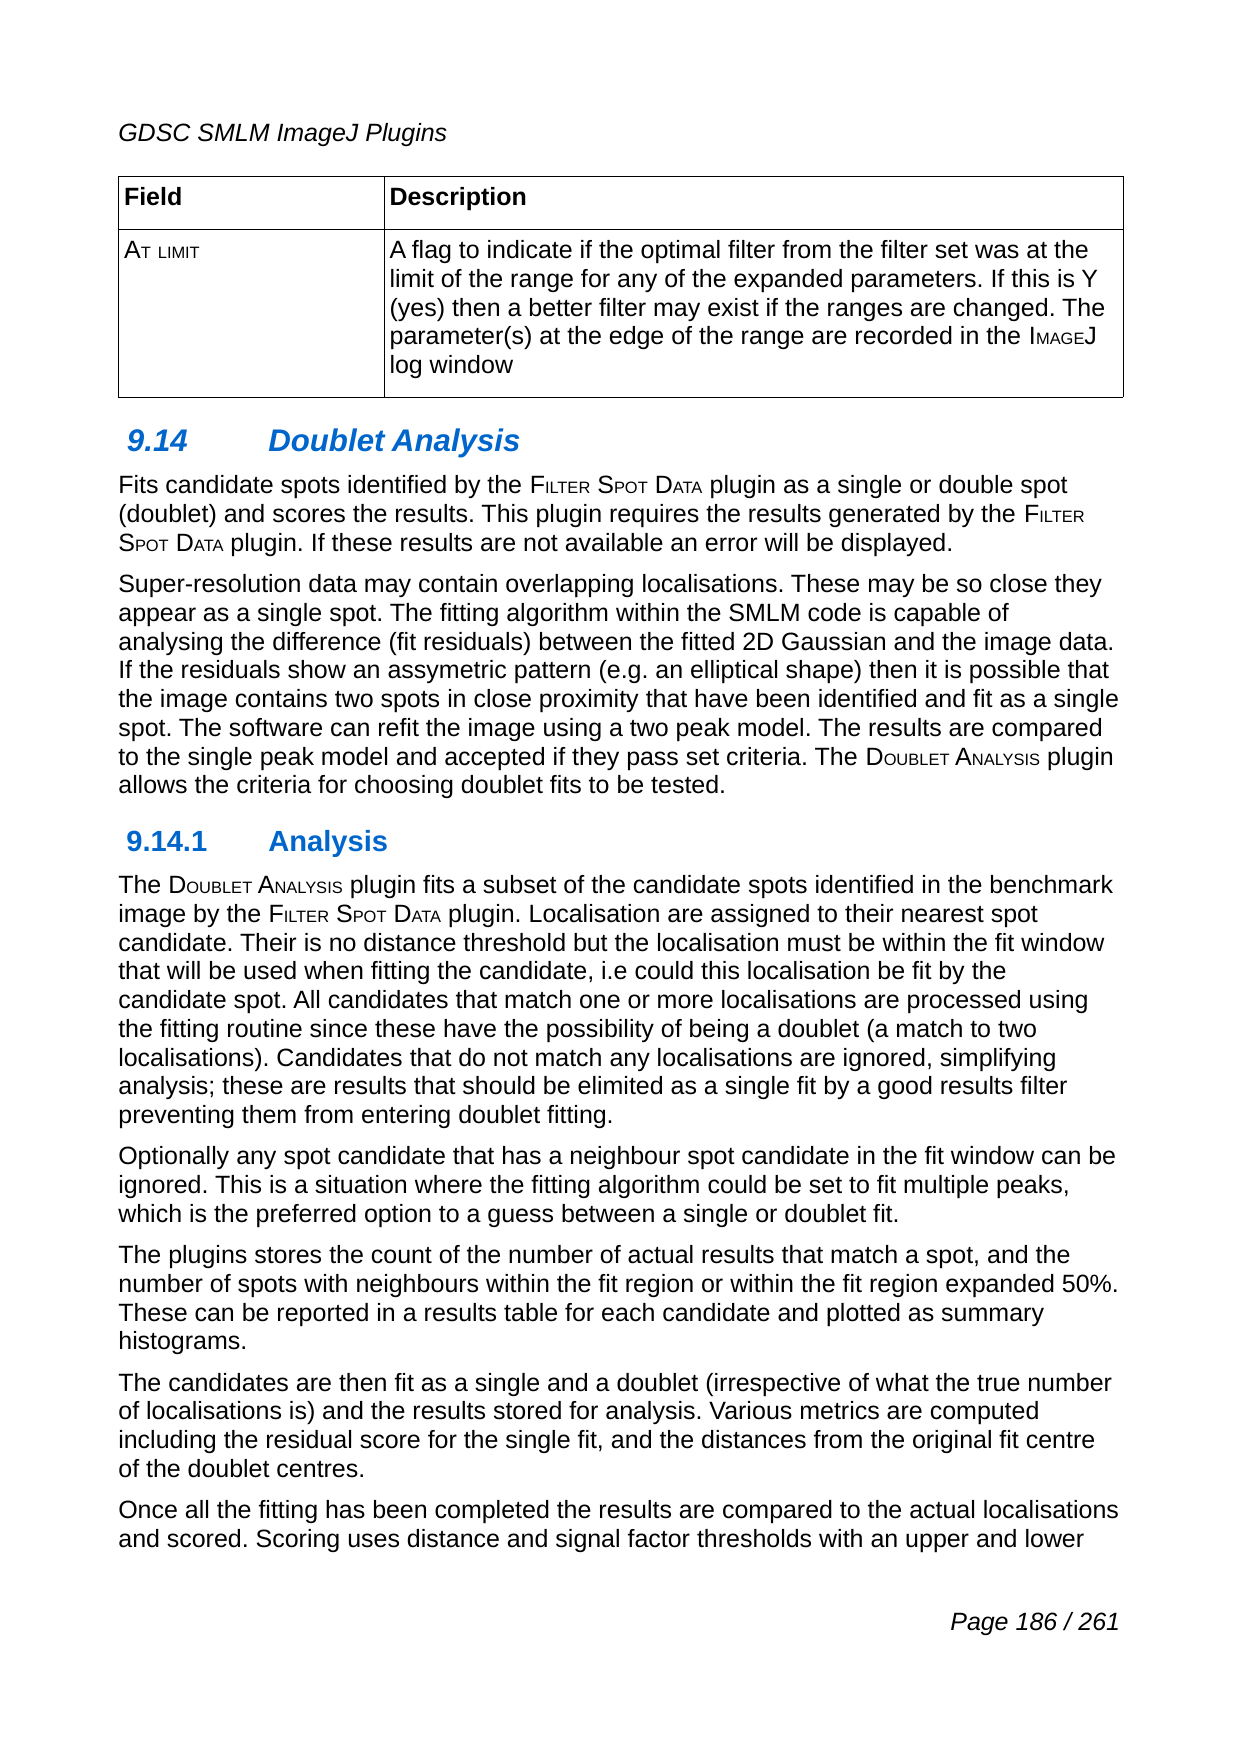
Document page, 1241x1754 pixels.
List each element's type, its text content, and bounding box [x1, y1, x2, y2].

text The plugins stores the count of the number of actual results that match a spot, and the number of spots with neighbours within the fit region or within the fit region expanded 50%. These can be reported in a results table for each candidate and plotted as summary histograms. [118, 1240, 1122, 1355]
table_cell At limit [119, 230, 384, 397]
text Optionally any spot candidate that has a neighbour spot candidate in the fit window can be ignored. This is a situation where the fitting algorithm could be set to fit multiple peaks, which is the preferred option to a guess between a single or doublet fit. [118, 1141, 1122, 1227]
text Super-resolution data may contain overlapping localisations. These may be so close they appear as a single spot. The fitting algorithm within the SMLM code is capable of analysing the difference (fit residuals) between the fitted 2D Gaussian and the image data. If the residuals show an assymetric pattern (e.g. an elliptical shape) then it is possible that the image contains two spots in close proximity that have been identified and fit as a single spot. The software can refit the image using a two peak model. The results are compared to the single peak model and accepted if they pass set criteria. The Doublet Analysis plugin allows the criteria for choosing doublet fits to be tested. [118, 569, 1122, 799]
table_header Description [385, 177, 1123, 229]
text The candidates are then fit as a single and a doublet (irrespective of what the true number of localisations is) and the results stored for analysis. Various metrics are computed including the residual score for the single fit, and the distances from the original fit centre of the doublet centres. [118, 1367, 1122, 1482]
text The Doublet Analysis plugin fits a subset of the candidate spots identified in the benchmark image by the Filter Spot Data plugin. Localisation are assigned to their nearest spot candidate. Their is no distance threshold but the localisation must be within the fit window that will be used when fitting the candidate, i.e could this localisation be fit by the candidate spot. All candidates that match one or more localisations are processed using the fitting routine since these have the possibility of being a doublet (a match to two localisations). Candidates that do not match any localisations are ignored, simplifying analysis; these are results that should be elimited as a single fit by a good results filter preventing them from entering doublet fitting. [118, 870, 1122, 1129]
text Once all the fitting has been completed the results are compared to the actual localisations and scored. Scoring uses distance and signal factor thresholds with an upper and lower [118, 1495, 1122, 1552]
table_header Field [119, 177, 384, 229]
table_cell A flag to indicate if the optimal filter from the filter set was at the limit of the range for any of the expanded parameters. If this is Y (yes) then a better filter may exist if the ranges are changed. The parameter(s) at the edge of the range are recorded in the ImageJ log window [385, 230, 1123, 397]
subtitle Doublet Analysis [118, 422, 1122, 458]
text Fits candidate spots identified by the Filter Spot Data plugin as a single or double spot (doublet) and scores the results. This plugin requires the results generated by the Filter Spot Data plugin. If these results are not available an error will be displayed. [118, 470, 1122, 556]
subtitle Analysis [118, 824, 1122, 857]
